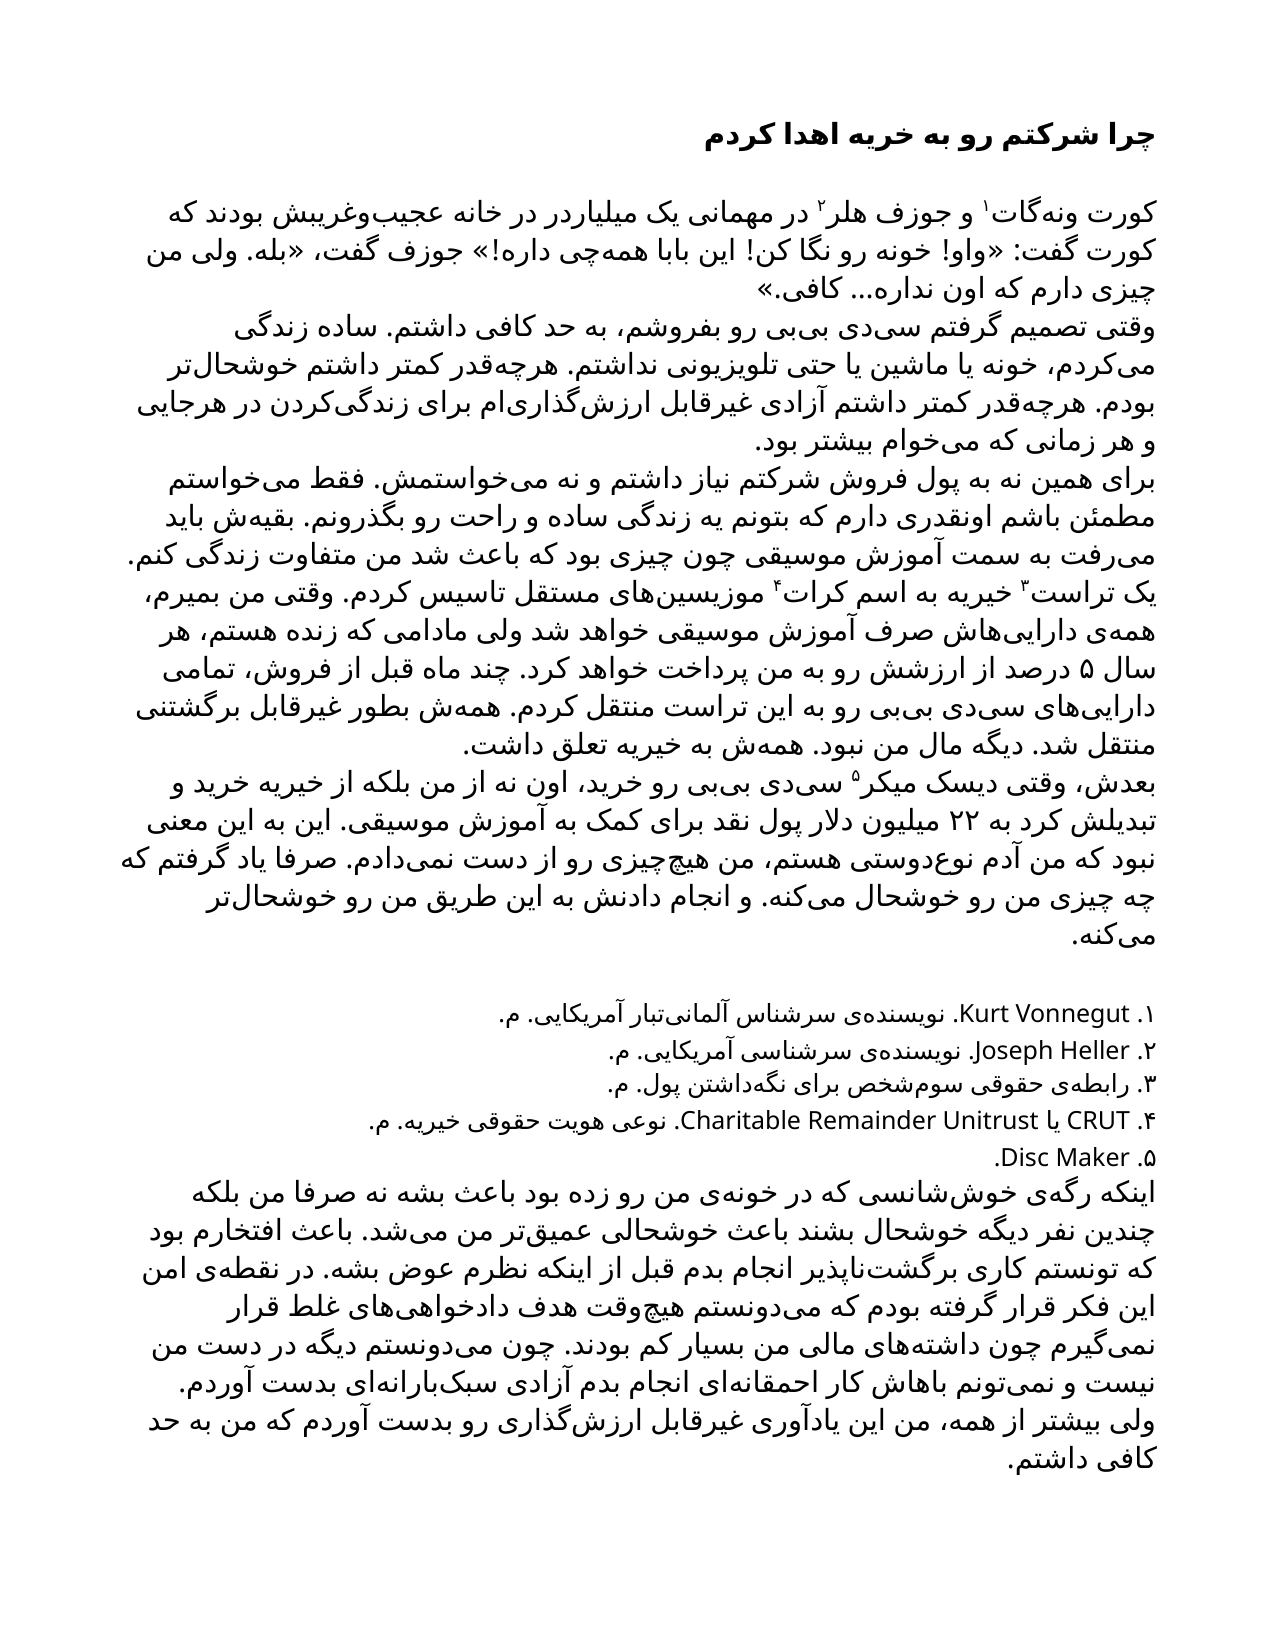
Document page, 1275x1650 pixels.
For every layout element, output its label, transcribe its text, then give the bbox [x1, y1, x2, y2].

text چرا شرکتم رو به خریه اهدا کردم [118, 118, 1157, 156]
text برای همین نه به پول فروش شرکتم نیاز داشتم و نه می‌خواستمش. فقط می‌خواستم مطمئن باشم اونقدری دارم که بتونم یه زندگی ساده و راحت رو بگذرونم. بقیه‌ش باید می‌رفت به سمت آموزش موسیقی چون چیزی بود که باعث شد من متفاوت زندگی کنم. [118, 462, 1157, 576]
text ۴. CRUT یا Charitable Remainder Unitrust. نوعی هویت حقوقی خیریه. م. [118, 1102, 1157, 1139]
text ۵. Disc Maker. [118, 1139, 1157, 1176]
text وقتی تصمیم گرفتم سی‌دی بی‌بی رو بفروشم، به حد کافی داشتم. ساده زندگی می‌کردم، خونه‌ یا ماشین یا حتی تلویزیونی نداشتم. هرچه‌قدر کمتر داشتم خوشحال‌تر بودم. هرچه‌قدر کمتر داشتم آزادی غیرقابل ارزش‌گذاری‌ام برای زندگی‌کردن در هرجایی و هر زمانی که می‌خوام بیشتر بود. [118, 310, 1157, 462]
text ۳. رابطه‌ی حقوقی سوم‌شخص برای نگه‌داشتن پول. م. [118, 1070, 1157, 1102]
text بعدش، وقتی دیسک میکر۵ سی‌دی بی‌بی رو خرید، اون نه از من بلکه از خیریه خرید و تبدیلش کرد به ۲۲ میلیون دلار پول نقد برای کمک به آموزش موسیقی. این به این معنی نبود که من آدم نوع‌دوستی هستم، من هیچ‌چیزی رو از دست نمی‌دادم. صرفا یاد گرفتم که چه چیزی من رو خوشحال می‌کنه. و انجام دادنش به این طریق من رو خوشحال‌تر می‌کنه. [118, 766, 1157, 956]
text یک تراست۳ خیریه به اسم کرات۴ موزیسین‌های مستقل تاسیس کردم. وقتی من بمیرم، همه‌ی دارایی‌هاش صرف آموزش موسیقی خواهد شد ولی مادامی که زنده هستم، هر سال ۵ درصد از ارزشش رو به من پرداخت خواهد کرد. چند ماه قبل از فروش، تمامی دارایی‌های سی‌دی بی‌بی رو به این تراست منتقل کردم. همه‌ش بطور غیرقابل برگشتنی منتقل شد. دیگه مال من نبود. همه‌ش به خیریه تعلق داشت. [118, 576, 1157, 766]
text ۱. Kurt Vonnegut. نویسنده‌ی سرشناس آلمانی‌تبار آمریکایی. م. [118, 996, 1157, 1033]
text ۲. Joseph Heller. نویسنده‌ی سرشناسی آمریکایی. م. [118, 1033, 1157, 1070]
text ولی بیشتر از همه، من این یادآوری غیرقابل ارزش‌گذاری رو بدست آوردم که من به حد کافی داشتم. [118, 1404, 1157, 1481]
text کورت ونه‌گات۱ و جوزف هلر۲ در مهمانی یک میلیاردر در خانه عجیب‌وغریبش بودند که کورت گفت: «واو! خونه رو نگا کن! این بابا همه‌چی داره!» جوزف گفت، «بله. ولی من چیزی دارم که اون نداره… کافی.» [118, 196, 1157, 310]
text اینکه رگه‌ی خوش‌شانسی که در خونه‌ی من رو زده بود باعث بشه نه صرفا من بلکه چندین نفر دیگه خوشحال بشند باعث خوشحالی عمیق‌تر من می‌شد. باعث افتخارم بود که تونستم کاری برگشت‌ناپذیر انجام بدم قبل از اینکه نظرم عوض بشه. در نقطه‌ی امن این فکر قرار گرفته بودم که می‌دونستم هیچ‌وقت هدف دادخواهی‌های غلط قرار نمی‌گیرم چون داشته‌های مالی من بسیار کم بودند. چون می‌دونستم دیگه در دست من نیست و نمی‌تونم باهاش کار احمقانه‌ای انجام بدم آزادی سبک‌بارانه‌ای بدست آوردم. [118, 1176, 1157, 1404]
